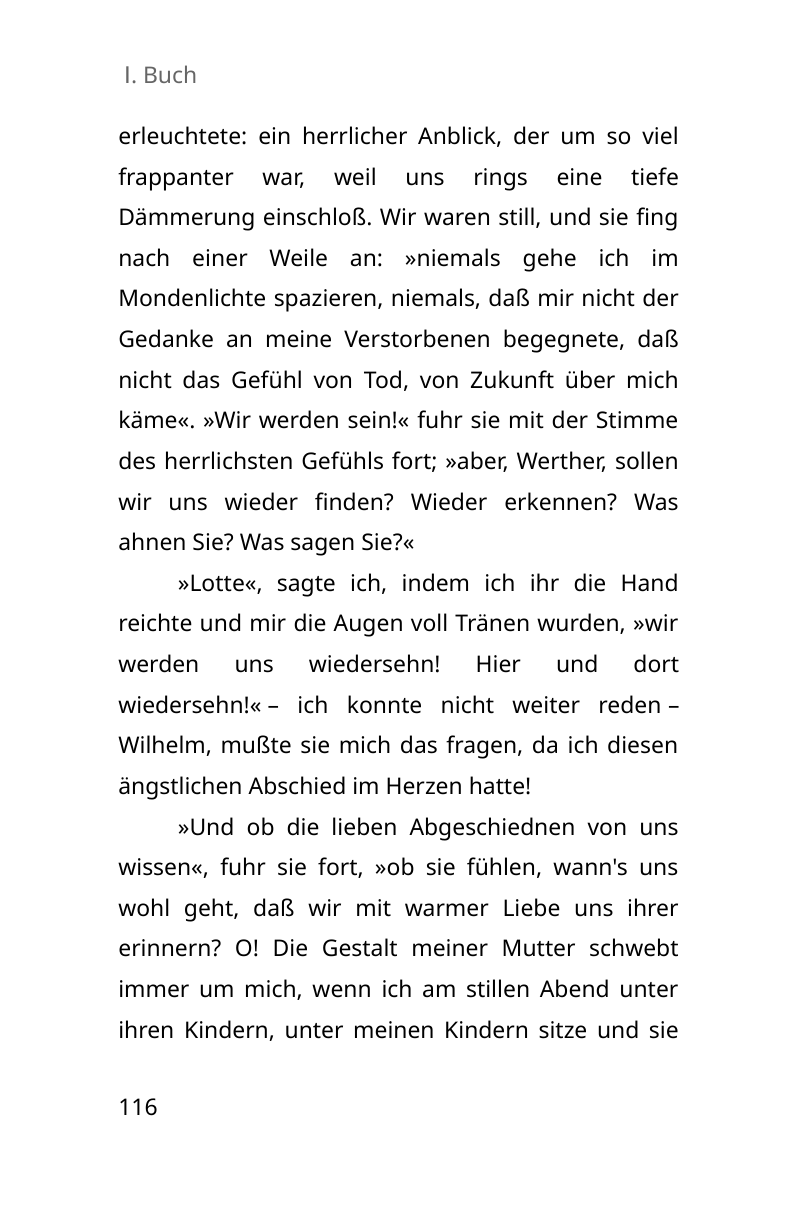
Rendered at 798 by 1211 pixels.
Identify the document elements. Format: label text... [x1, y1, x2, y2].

text »Und ob die lieben Abgeschiednen von uns wissen«, fuhr sie fort, »ob sie fühlen, wann's uns wohl geht, daß wir mit warmer Liebe uns ihrer erinnern? O! Die Gestalt meiner Mutter schwebt immer um mich, wenn ich am stillen Abend unter ihren Kindern, unter meinen Kindern sitze und sie [118, 810, 679, 1045]
text »Lotte«, sagte ich, indem ich ihr die Hand reichte und mir die Augen voll Tränen wurden, »wir werden uns wiedersehn! Hier und dort wiedersehn!« – ich konnte nicht weiter reden – Wilhelm, mußte sie mich das fragen, da ich diesen ängstlichen Abschied im Herzen hatte! [118, 567, 679, 801]
text erleuchtete: ein herrlicher Anblick, der um so viel frappanter war, weil uns rings eine tiefe Dämmerung einschloß. Wir waren still, und sie fing nach einer Weile an: »niemals gehe ich im Mondenlichte spazieren, niemals, daß mir nicht der Gedanke an meine Verstorbenen begegnete, daß nicht das Gefühl von Tod, von Zukunft über mich käme«. »Wir werden sein!« fuhr sie mit der Stimme des herrlichsten Gefühls fort; »aber, Werther, sollen wir uns wieder finden? Wieder erkennen? Was ahnen Sie? Was sagen Sie?« [118, 120, 679, 557]
